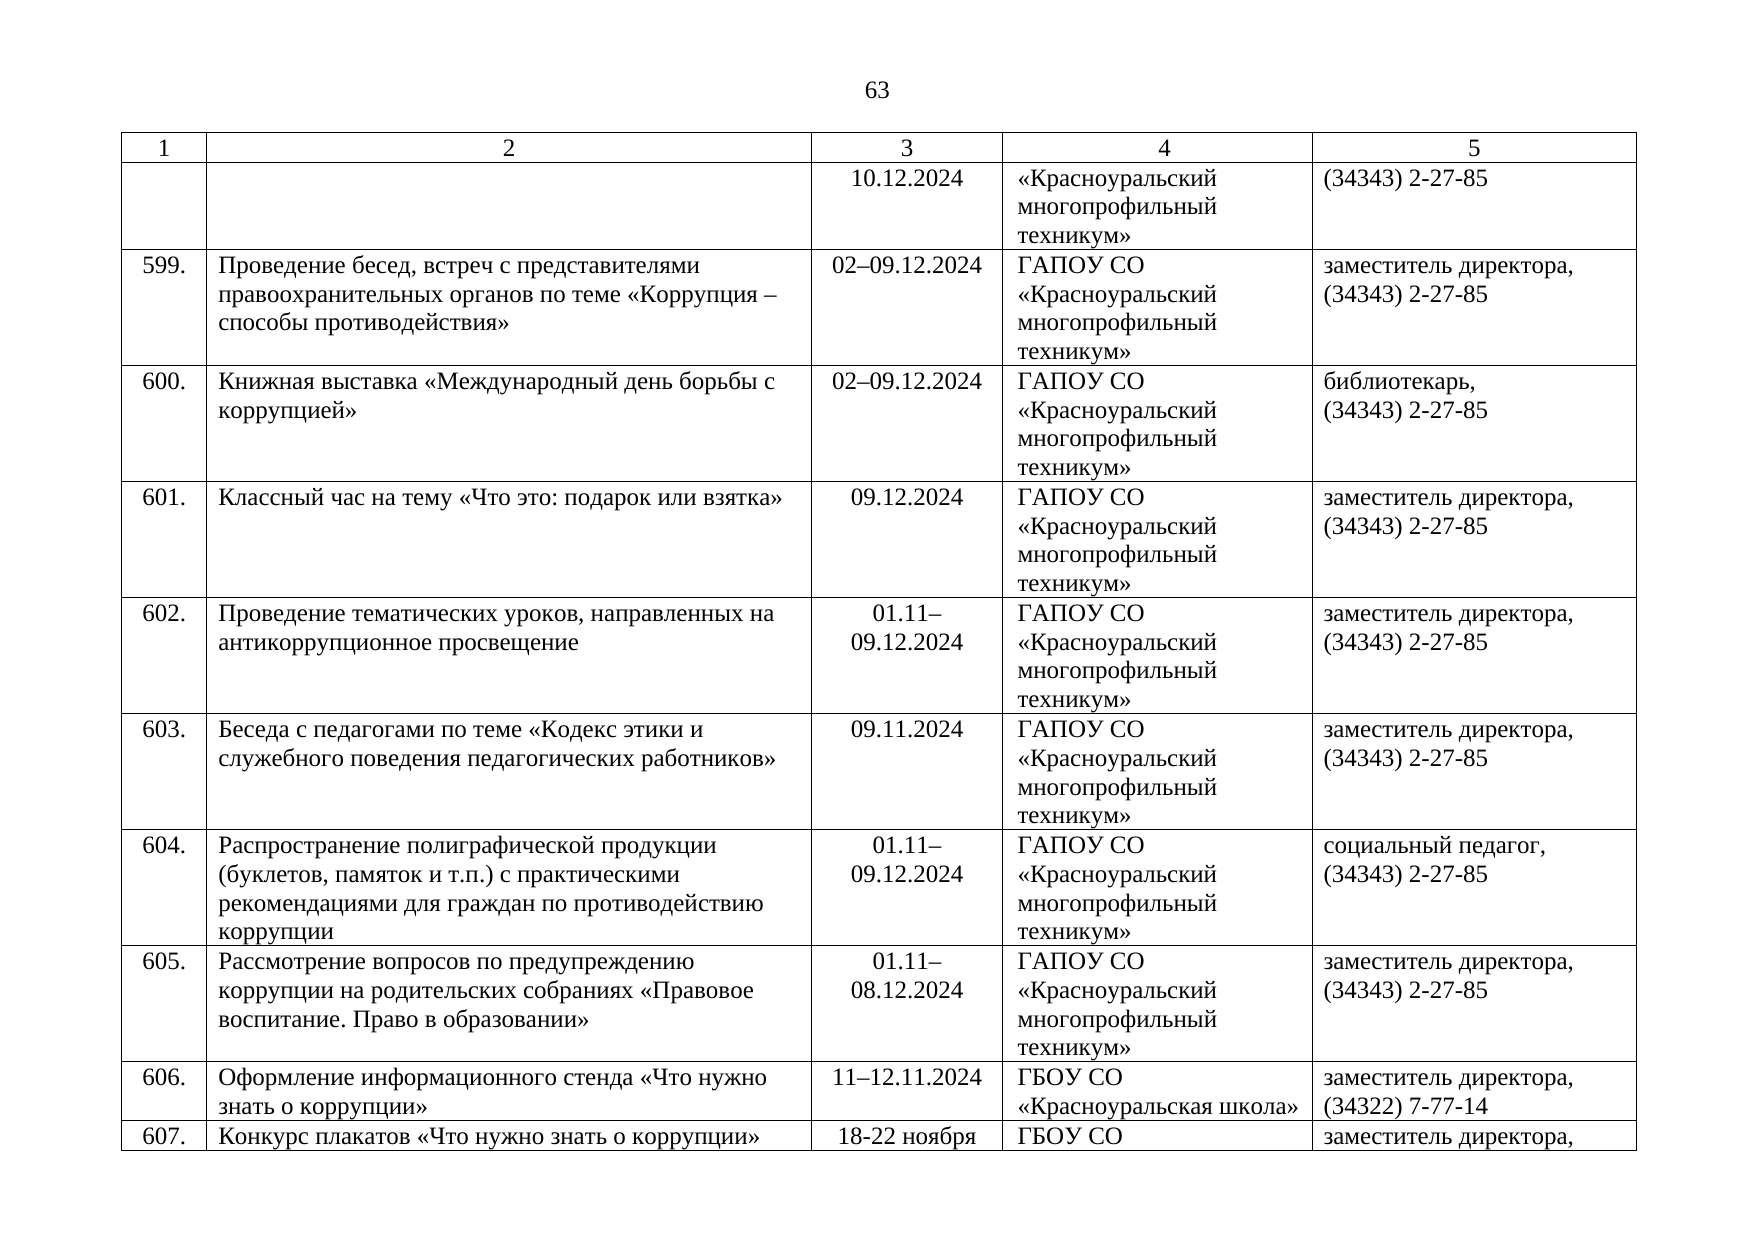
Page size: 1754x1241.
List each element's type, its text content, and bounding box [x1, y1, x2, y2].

table_cell [117, 365, 121, 481]
table_cell ГАПОУ СО «Красноуральский многопрофильный техникум» [1003, 714, 1312, 829]
table_cell социальный педагог, (34343) 2-27-85 [1313, 830, 1636, 945]
table_cell ГАПОУ СО «Красноуральский многопрофильный техникум» [1003, 250, 1312, 365]
table_cell ГАПОУ СО «Красноуральский многопрофильный техникум» [1003, 598, 1312, 713]
table_cell «Красноуральский многопрофильный техникум» [1003, 163, 1312, 249]
table_cell 02–09.12.2024 [812, 366, 1002, 481]
table_cell [122, 598, 206, 713]
table_cell [122, 250, 206, 365]
table_cell [122, 830, 206, 945]
table_cell [117, 481, 121, 597]
table_cell [117, 249, 121, 365]
table_cell [122, 482, 206, 597]
table_cell заместитель директора, (34343) 2-27-85 [1313, 598, 1636, 713]
table_cell 09.11.2024 [812, 714, 1002, 829]
table_cell 10.12.2024 [812, 163, 1002, 249]
table_cell [117, 1061, 121, 1120]
table_cell Распространение полиграфической продукции (буклетов, памяток и т.п.) с практическими рекомендациями для граждан по противодействию коррупции [207, 830, 811, 945]
table_cell [122, 366, 206, 481]
table_cell ГБОУ СО «Красноуральская школа» [1003, 1062, 1312, 1120]
table_cell [122, 946, 206, 1061]
table_header 3 [812, 133, 1002, 162]
table_cell заместитель директора, [1313, 1121, 1636, 1149]
table_cell Конкурс плакатов «Что нужно знать о коррупции» [207, 1121, 811, 1149]
table_cell [117, 597, 121, 713]
table_cell [122, 163, 206, 249]
table_cell 02–09.12.2024 [812, 250, 1002, 365]
table_cell ГАПОУ СО «Красноуральский многопрофильный техникум» [1003, 366, 1312, 481]
table_cell заместитель директора, (34343) 2-27-85 [1313, 714, 1636, 829]
table_cell 01.11–09.12.2024 [812, 830, 1002, 945]
table_cell [117, 162, 121, 249]
table_cell [117, 1120, 121, 1149]
table_cell 01.11–08.12.2024 [812, 946, 1002, 1061]
table_cell библиотекарь, (34343) 2-27-85 [1313, 366, 1636, 481]
table_cell ГАПОУ СО «Красноуральский многопрофильный техникум» [1003, 482, 1312, 597]
table_cell заместитель директора, (34343) 2-27-85 [1313, 250, 1636, 365]
table_header 4 [1003, 133, 1312, 162]
table_cell заместитель директора, (34322) 7-77-14 [1313, 1062, 1636, 1120]
table_cell 09.12.2024 [812, 482, 1002, 597]
table_header [117, 132, 121, 162]
table_cell Рассмотрение вопросов по предупреждению коррупции на родительских собраниях «Правовое воспитание. Право в образовании» [207, 946, 811, 1061]
table_header 2 [207, 133, 811, 162]
table_cell [207, 163, 811, 249]
table_cell [117, 829, 121, 945]
table_cell 11–12.11.2024 [812, 1062, 1002, 1120]
table_cell (34343) 2-27-85 [1313, 163, 1636, 249]
table_cell заместитель директора, (34343) 2-27-85 [1313, 946, 1636, 1061]
table_cell Оформление информационного стенда «Что нужно знать о коррупции» [207, 1062, 811, 1120]
table_cell Классный час на тему «Что это: подарок или взятка» [207, 482, 811, 597]
table_cell заместитель директора, (34343) 2-27-85 [1313, 482, 1636, 597]
table_cell [122, 1062, 206, 1120]
table_cell ГАПОУ СО «Красноуральский многопрофильный техникум» [1003, 830, 1312, 945]
table_cell [117, 713, 121, 829]
table_cell Книжная выставка «Международный день борьбы с коррупцией» [207, 366, 811, 481]
table_header 1 [122, 133, 206, 162]
table_cell Проведение тематических уроков, направленных на антикоррупционное просвещение [207, 598, 811, 713]
table_cell Проведение бесед, встреч с представителями правоохранительных органов по теме «Коррупция – способы противодействия» [207, 250, 811, 365]
table_cell [122, 1121, 206, 1149]
table_header 5 [1313, 133, 1636, 162]
table_cell 18-22 ноября [812, 1121, 1002, 1149]
table_cell ГБОУ СО [1003, 1121, 1312, 1149]
table_cell [117, 945, 121, 1061]
table_cell Беседа с педагогами по теме «Кодекс этики и служебного поведения педагогических работников» [207, 714, 811, 829]
table_cell 01.11–09.12.2024 [812, 598, 1002, 713]
table_cell [122, 714, 206, 829]
table_cell ГАПОУ СО «Красноуральский многопрофильный техникум» [1003, 946, 1312, 1061]
